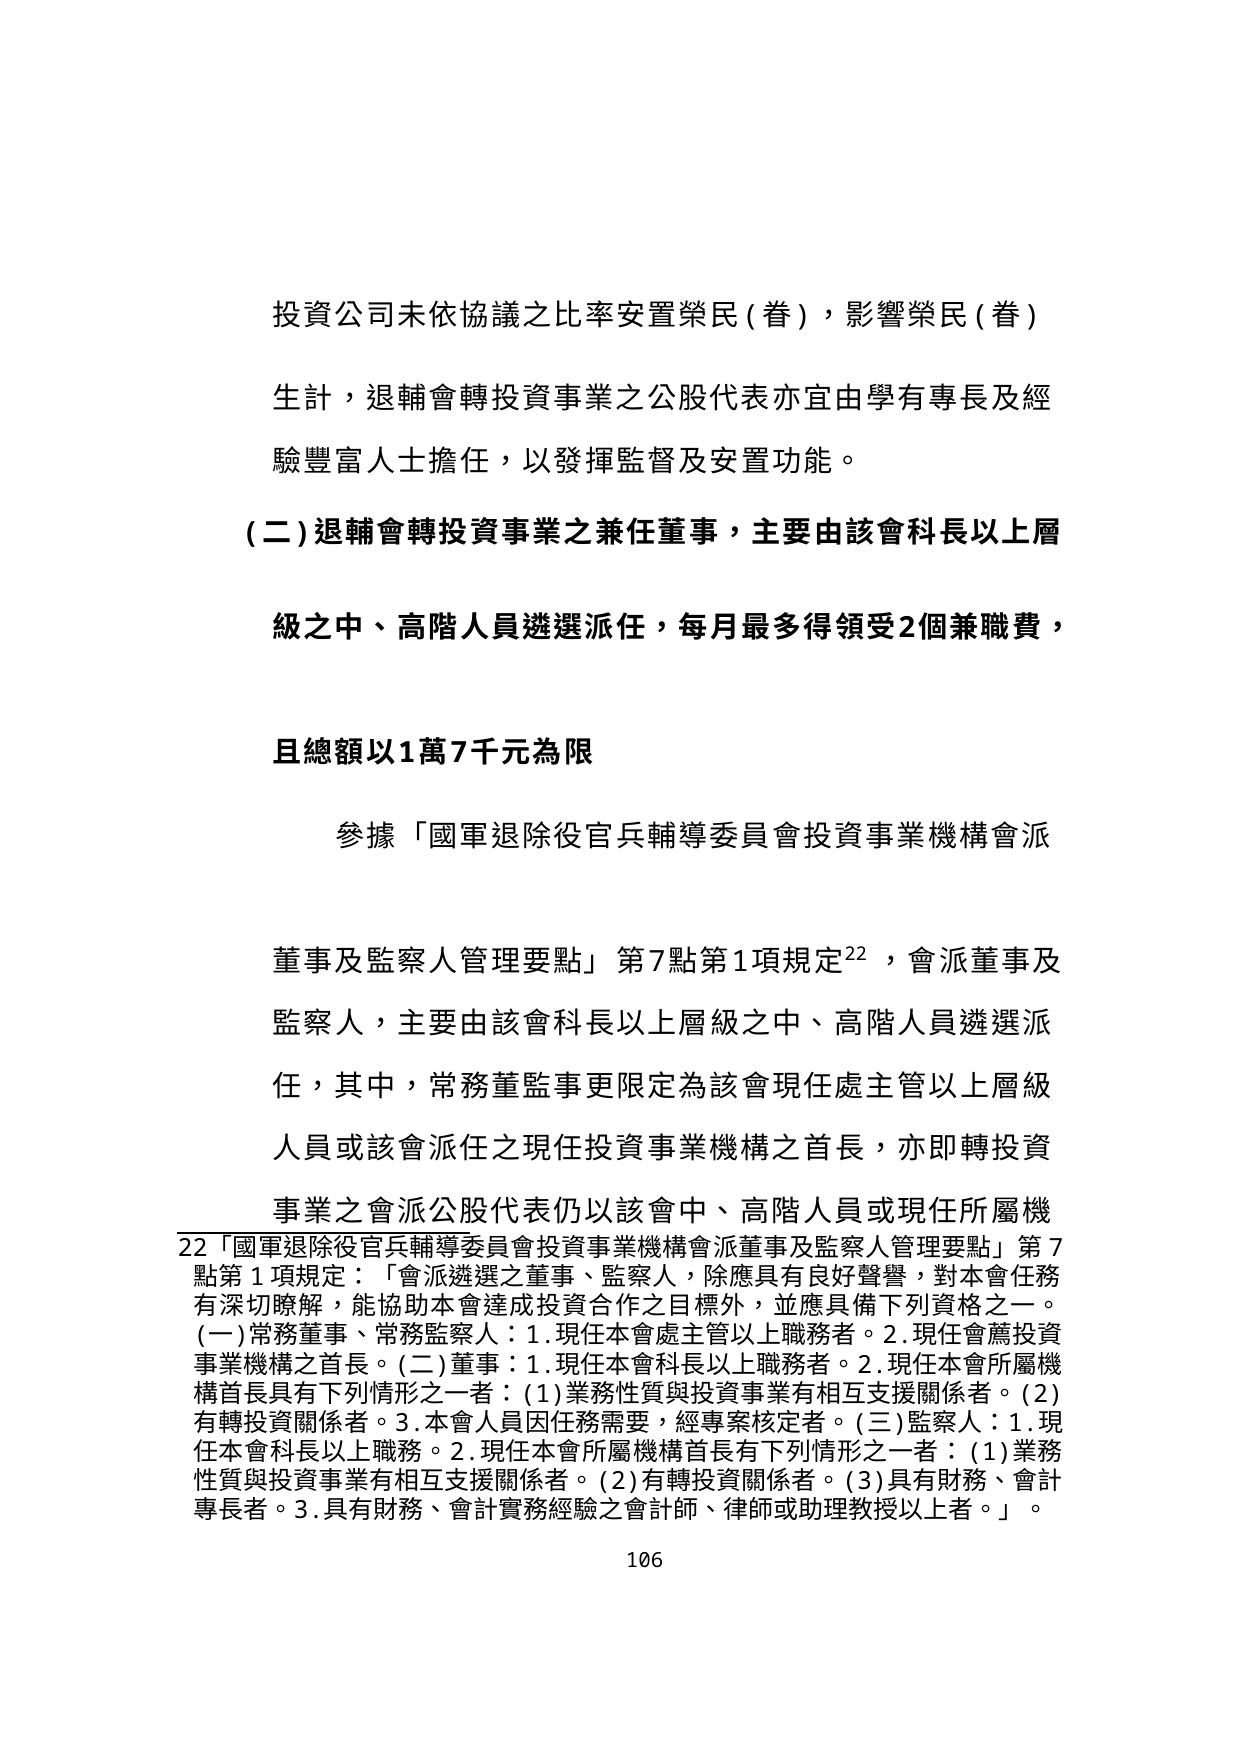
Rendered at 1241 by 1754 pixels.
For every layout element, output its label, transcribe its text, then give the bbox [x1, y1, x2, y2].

text (二)退輔會轉投資事業之兼任董事，主要由該會科長以上層級之中、高階人員遴選派任，每月最多得領受2個兼職費，且總額以1萬7千元為限 [236, 479, 1063, 792]
text 參據「國軍退除役官兵輔導委員會投資事業機構會派董事及監察人管理要點」第7點第1項規定，會派董事及監察人，主要由該會科長以上層級之中、高階人員遴選派任，其中，常務董監事更限定為該會現任處主管以上層級人員或該會派任之現任投資事業機構之首長，亦即轉投資事業之會派公股代表仍以該會中、高階人員或現任所屬機 [266, 792, 1063, 1229]
text 「國軍退除役官兵輔導委員會投資事業機構會派董事及監察人管理要點」第7點第1項規定：「會派遴選之董事、監察人，除應具有良好聲譽，對本會任務有深切瞭解，能協助本會達成投資合作之目標外，並應具備下列資格之一。(一)常務董事、常務監察人：1.現任本會處主管以上職務者。2.現任會薦投資事業機構之首長。(二)董事：1.現任本會科長以上職務者。2.現任本會所屬機構首長具有下列情形之一者：(1)業務性質與投資事業有相互支援關係者。(2)有轉投資關係者。3.本會人員因任務需要，經專案核定者。(三)監察人：1.現任本會科長以上職務。2.現任本會所屬機構首長有下列情形之一者：(1)業務性質與投資事業有相互支援關係者。(2)有轉投資關係者。(3)具有財務、會計專長者。3.具有財務、會計實務經驗之會計師、律師或助理教授以上者。」。 [177, 1233, 1063, 1525]
text 投資公司未依協議之比率安置榮民(眷)，影響榮民(眷)生計，退輔會轉投資事業之公股代表亦宜由學有專長及經驗豐富人士擔任，以發揮監督及安置功能。 [266, 229, 1063, 479]
